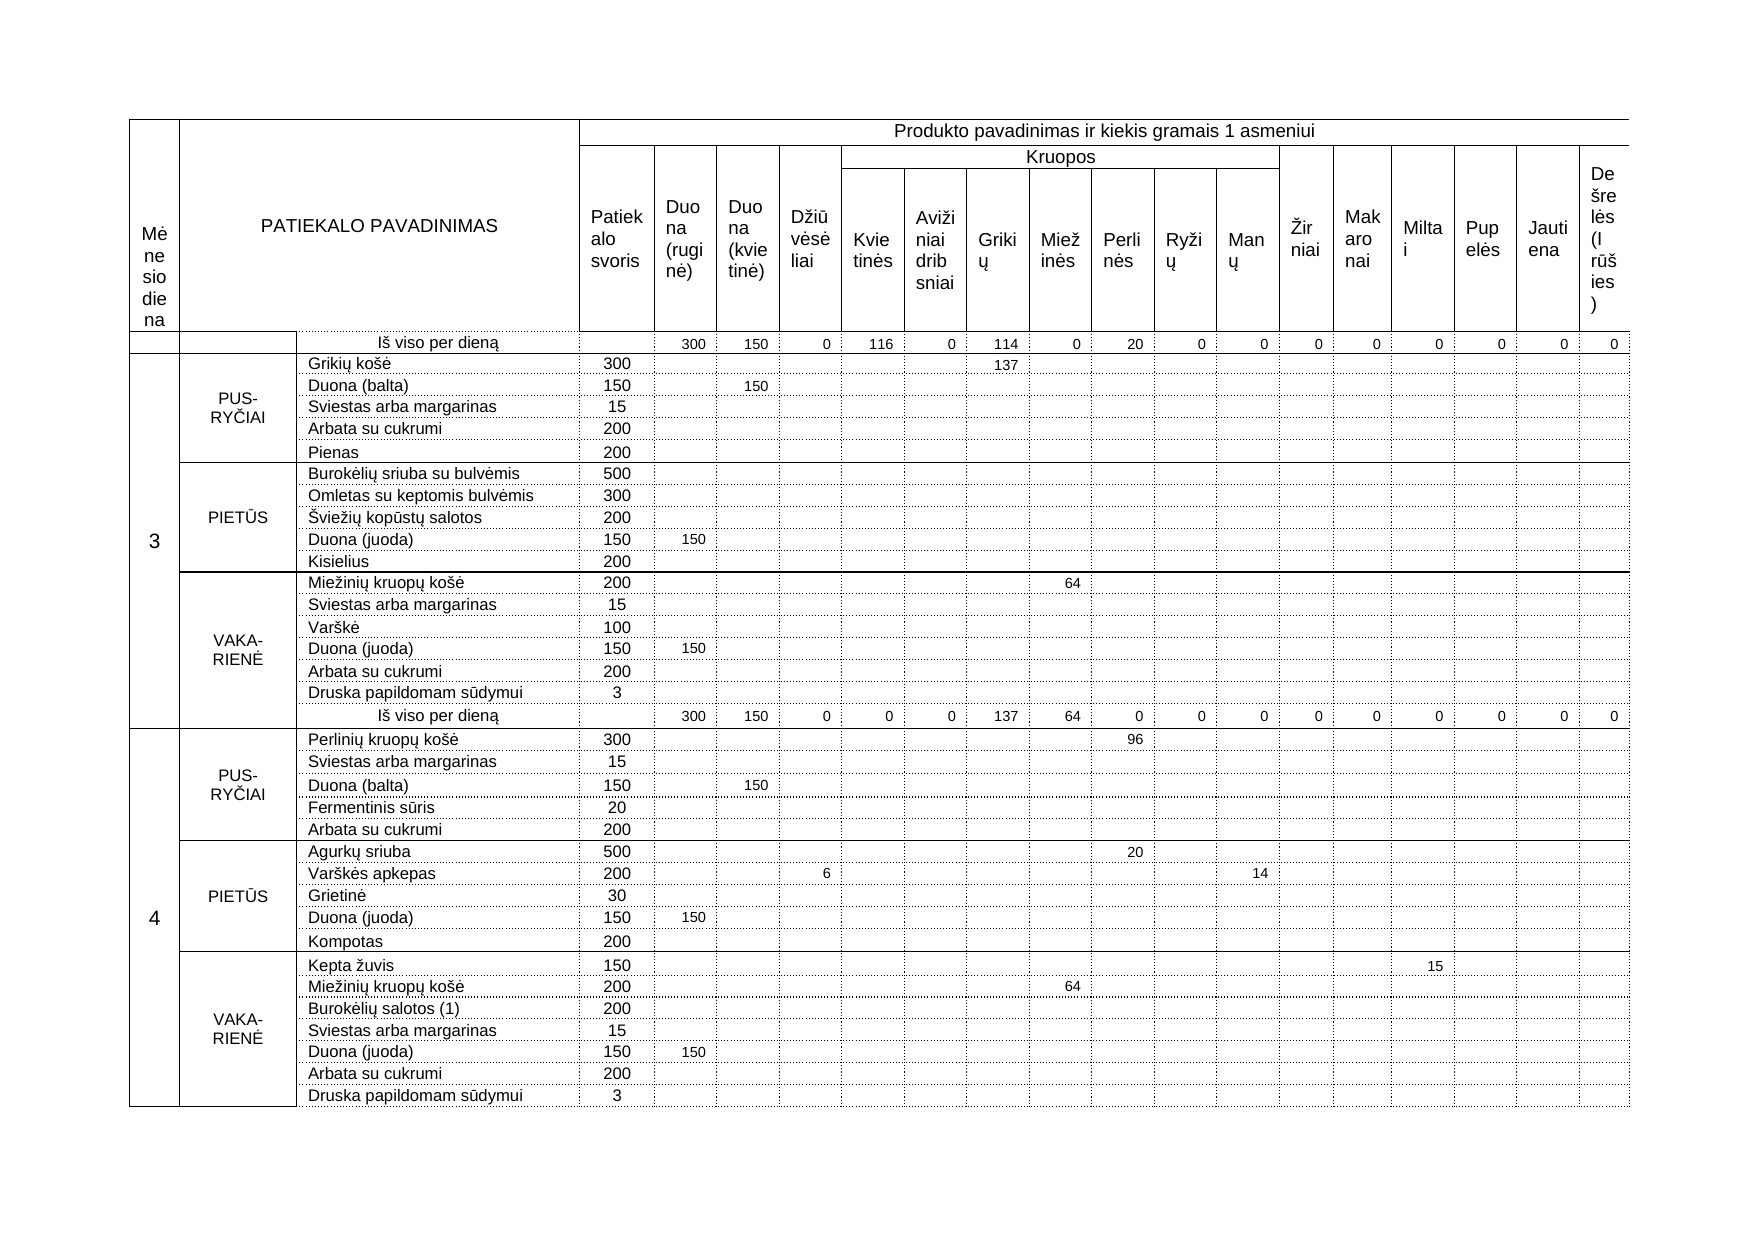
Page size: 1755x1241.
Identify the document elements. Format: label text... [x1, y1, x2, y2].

table_cell [1579, 975, 1629, 996]
table_cell [842, 773, 904, 796]
table_cell [1517, 354, 1579, 373]
table_cell [1279, 975, 1334, 996]
table_cell 0 [1279, 703, 1334, 728]
table_cell [1217, 550, 1279, 571]
table_cell [1154, 659, 1217, 681]
table_cell Sviestas arba margarinas [297, 593, 579, 615]
table_cell [1279, 750, 1334, 773]
table_cell [654, 439, 717, 462]
table_cell 0 [1279, 332, 1334, 353]
table_cell 150 [579, 373, 654, 395]
table_cell 200 [579, 573, 654, 593]
table_cell 0 [1334, 703, 1392, 728]
table_cell [1092, 928, 1154, 951]
table_cell [1279, 1018, 1334, 1040]
table_cell [1029, 729, 1092, 749]
table_cell [904, 1062, 967, 1084]
table_cell [654, 659, 717, 681]
table_cell Kisielius [297, 550, 579, 571]
table_cell [967, 573, 1029, 593]
table_cell [1092, 439, 1154, 462]
table_cell [1579, 463, 1629, 484]
table_cell Miežinių kruopų košė [297, 573, 579, 593]
table_cell [1217, 729, 1279, 749]
table_cell [654, 417, 717, 439]
table_cell [1279, 841, 1334, 862]
table_cell Makaronai [1334, 146, 1391, 331]
table_cell 15 [579, 395, 654, 417]
table_cell 150 [579, 906, 654, 928]
table_cell Duona (juoda) [297, 637, 579, 659]
table_cell [842, 1062, 904, 1084]
table_cell [904, 884, 967, 906]
table_cell [717, 928, 779, 951]
table_cell [967, 906, 1029, 928]
table_cell [1217, 975, 1279, 996]
table_cell [779, 550, 842, 571]
table_cell 300 [654, 332, 717, 353]
table_cell [1517, 862, 1579, 884]
table_cell [1334, 1040, 1392, 1062]
table_cell 150 [717, 773, 779, 796]
table_cell [842, 506, 904, 528]
table_cell [1334, 862, 1392, 884]
table_cell [842, 463, 904, 484]
table_cell [717, 952, 779, 974]
table_cell [1279, 796, 1334, 818]
table_cell [1579, 354, 1629, 373]
table_cell 150 [654, 906, 717, 928]
table_header Mėnesio diena [130, 120, 179, 331]
table_cell [1029, 659, 1092, 681]
table_cell [1092, 573, 1154, 593]
table_cell Duona (juoda) [297, 528, 579, 549]
table_cell [967, 463, 1029, 484]
table_cell [1154, 395, 1217, 417]
table_cell [1029, 952, 1092, 974]
table_cell 300 [654, 703, 717, 728]
table_cell [1579, 659, 1629, 681]
table_cell Burokėlių sriuba su bulvėmis [297, 463, 579, 484]
table_cell [1092, 615, 1154, 637]
table_cell [1154, 506, 1217, 528]
table_cell [842, 1018, 904, 1040]
table_cell [1517, 750, 1579, 773]
table_cell [717, 818, 779, 840]
table_cell [1029, 928, 1092, 951]
table_cell [779, 593, 842, 615]
table_cell [1392, 659, 1454, 681]
table_cell [1517, 996, 1579, 1018]
table_cell [1092, 952, 1154, 974]
table_cell Miežinės [1030, 169, 1091, 331]
table_cell [1454, 637, 1517, 659]
table_cell [779, 928, 842, 951]
table_cell Perlinės [1092, 169, 1154, 331]
table_cell [717, 659, 779, 681]
table_cell [1454, 841, 1517, 862]
table_cell 0 [1092, 703, 1154, 728]
table_cell [1092, 750, 1154, 773]
table_cell [904, 773, 967, 796]
table_cell [904, 729, 967, 749]
table_cell [904, 506, 967, 528]
table_cell 200 [579, 818, 654, 840]
table_cell [1154, 841, 1217, 862]
table_cell [1334, 906, 1392, 928]
table_cell [1154, 354, 1217, 373]
table_cell [717, 484, 779, 506]
table_cell 150 [654, 1040, 717, 1062]
table_cell [1579, 884, 1629, 906]
table_cell [1334, 484, 1392, 506]
table_cell [904, 573, 967, 593]
table_cell [1334, 593, 1392, 615]
table_cell [1392, 637, 1454, 659]
table_cell [1454, 773, 1517, 796]
table_cell [1217, 528, 1279, 549]
table_cell [1392, 484, 1454, 506]
table_cell Grikių [967, 169, 1029, 331]
table_cell [1454, 862, 1517, 884]
table_cell [1454, 884, 1517, 906]
table_cell [842, 796, 904, 818]
table_cell [1279, 395, 1334, 417]
table_cell [130, 332, 179, 353]
table_cell [842, 975, 904, 996]
table_cell [967, 550, 1029, 571]
table_cell [1029, 1084, 1092, 1106]
table_cell [1029, 373, 1092, 395]
table_cell [1217, 818, 1279, 840]
table_cell Dešrelės (I rūšies) [1580, 146, 1629, 331]
table_cell [654, 750, 717, 773]
table_cell [779, 1018, 842, 1040]
table_cell [1517, 395, 1579, 417]
table_cell [1029, 354, 1092, 373]
table_cell [779, 528, 842, 549]
table_cell [1454, 906, 1517, 928]
table_cell [904, 975, 967, 996]
table_cell [967, 681, 1029, 703]
table_cell [779, 354, 842, 373]
table_cell [1092, 417, 1154, 439]
table_cell 0 [779, 703, 842, 728]
table_cell [1579, 573, 1629, 593]
table_cell [1029, 439, 1092, 462]
table_cell [779, 463, 842, 484]
table_cell [717, 884, 779, 906]
table_cell 20 [1092, 332, 1154, 353]
table_cell [779, 773, 842, 796]
table_cell [904, 1040, 967, 1062]
table_cell [904, 681, 967, 703]
table_cell [1029, 796, 1092, 818]
table_cell [1092, 484, 1154, 506]
table_cell [1579, 773, 1629, 796]
table_cell [1517, 952, 1579, 974]
table_cell [1154, 439, 1217, 462]
table_cell [717, 996, 779, 1018]
table_cell [1217, 906, 1279, 928]
table_cell Duona (balta) [297, 773, 579, 796]
table_cell [967, 862, 1029, 884]
table_cell [1517, 1084, 1579, 1106]
table_cell [1154, 681, 1217, 703]
table_cell [717, 750, 779, 773]
table_cell [1029, 615, 1092, 637]
table_cell [1392, 729, 1454, 749]
table_cell [1392, 417, 1454, 439]
table_cell [1217, 463, 1279, 484]
table_cell [1217, 395, 1279, 417]
table_cell [1334, 952, 1392, 974]
table_cell [1454, 729, 1517, 749]
table_cell [1217, 637, 1279, 659]
table_cell [1334, 975, 1392, 996]
table_cell [967, 729, 1029, 749]
table_cell [1279, 729, 1334, 749]
table_cell [904, 484, 967, 506]
table_cell [1154, 952, 1217, 974]
table_cell [1279, 928, 1334, 951]
table_cell Grikių košė [297, 354, 579, 373]
table_cell [1334, 928, 1392, 951]
table_cell [1279, 818, 1334, 840]
table_cell [1334, 615, 1392, 637]
table_cell [717, 550, 779, 571]
table_cell [967, 659, 1029, 681]
table_cell [1334, 637, 1392, 659]
table_cell [1579, 1040, 1629, 1062]
table_cell [654, 884, 717, 906]
table_cell [1154, 528, 1217, 549]
table_cell [1029, 463, 1092, 484]
table_cell [717, 1040, 779, 1062]
table_cell Avižiniai dribsniai [905, 169, 966, 331]
table_cell [1217, 484, 1279, 506]
table_cell [1579, 395, 1629, 417]
table_cell [1334, 373, 1392, 395]
table_cell 150 [654, 528, 717, 549]
table_cell [1579, 637, 1629, 659]
table_cell [1334, 550, 1392, 571]
table_cell [717, 417, 779, 439]
table_cell [1334, 659, 1392, 681]
table_cell [717, 615, 779, 637]
table_cell [842, 841, 904, 862]
table_cell [1454, 550, 1517, 571]
table_cell [717, 637, 779, 659]
table_cell [1029, 1062, 1092, 1084]
table_cell Sviestas arba margarinas [297, 750, 579, 773]
table_header Produkto pavadinimas ir kiekis gramais 1 asmeniui [580, 120, 1629, 145]
table_cell [1579, 439, 1629, 462]
table_cell [1454, 659, 1517, 681]
table_cell 150 [579, 1040, 654, 1062]
table_cell [1279, 773, 1334, 796]
table_cell [1454, 354, 1517, 373]
table_cell [654, 796, 717, 818]
table_cell Duona (balta) [297, 373, 579, 395]
table_cell [1454, 484, 1517, 506]
table_cell [1092, 506, 1154, 528]
table_cell [1029, 906, 1092, 928]
table_cell 150 [717, 373, 779, 395]
table_cell 15 [579, 1018, 654, 1040]
table_cell [842, 373, 904, 395]
table_cell [1454, 818, 1517, 840]
table_cell [1579, 550, 1629, 571]
table_cell [654, 952, 717, 974]
table_cell [904, 637, 967, 659]
table_cell [1279, 417, 1334, 439]
table_cell 200 [579, 417, 654, 439]
table_cell [967, 996, 1029, 1018]
table_cell [1392, 862, 1454, 884]
table_cell [779, 818, 842, 840]
table_cell [1334, 884, 1392, 906]
table_cell [1217, 439, 1279, 462]
table_cell [1517, 1062, 1579, 1084]
table_cell [717, 528, 779, 549]
table_cell [1334, 996, 1392, 1018]
table_cell [1092, 1062, 1154, 1084]
table_cell 150 [579, 528, 654, 549]
table_cell [717, 796, 779, 818]
table_cell [904, 439, 967, 462]
table_cell [1154, 996, 1217, 1018]
table_cell [1279, 373, 1334, 395]
table_cell [1334, 354, 1392, 373]
table_cell [1029, 862, 1092, 884]
table_cell [1517, 484, 1579, 506]
table_cell [579, 703, 654, 728]
table_cell [1392, 1062, 1454, 1084]
table_cell [842, 862, 904, 884]
table_cell 200 [579, 659, 654, 681]
table_cell [779, 975, 842, 996]
table_cell [967, 975, 1029, 996]
table_cell [967, 395, 1029, 417]
table_cell [1392, 439, 1454, 462]
table_cell [779, 841, 842, 862]
table_cell [1517, 615, 1579, 637]
table_cell [842, 996, 904, 1018]
table_cell [1217, 354, 1279, 373]
table_cell [842, 593, 904, 615]
table_cell Manų [1217, 169, 1279, 331]
table_cell [904, 354, 967, 373]
table_cell 0 [1579, 332, 1629, 353]
table_cell 0 [1392, 703, 1454, 728]
table_cell [1454, 463, 1517, 484]
table_cell [717, 463, 779, 484]
table_cell Omletas su keptomis bulvėmis [297, 484, 579, 506]
table_cell 200 [579, 862, 654, 884]
table_cell [1217, 773, 1279, 796]
table_cell 0 [1517, 332, 1579, 353]
table_cell [1517, 550, 1579, 571]
table_cell [1579, 1018, 1629, 1040]
table_cell [1029, 681, 1092, 703]
table_cell [1279, 681, 1334, 703]
table_cell 96 [1092, 729, 1154, 749]
table_cell [717, 395, 779, 417]
table_cell [1092, 906, 1154, 928]
table_cell Arbata su cukrumi [297, 818, 579, 840]
table_cell [904, 1084, 967, 1106]
table_cell 15 [579, 593, 654, 615]
table_cell [1029, 395, 1092, 417]
table_cell [1517, 463, 1579, 484]
table_cell [1517, 637, 1579, 659]
table_cell [1579, 729, 1629, 749]
table_cell [1279, 463, 1334, 484]
table_cell [779, 1062, 842, 1084]
table_cell [904, 417, 967, 439]
table_cell [1454, 615, 1517, 637]
table_cell 3 [579, 681, 654, 703]
table_cell Žirniai [1280, 146, 1333, 331]
table_cell [1217, 996, 1279, 1018]
table_cell Grietinė [297, 884, 579, 906]
table_cell PIETŪS [180, 841, 296, 951]
table_cell [1334, 729, 1392, 749]
table_cell [1454, 1040, 1517, 1062]
table_cell 100 [579, 615, 654, 637]
table_cell [1154, 417, 1217, 439]
table_cell 15 [1392, 952, 1454, 974]
table_cell [779, 637, 842, 659]
table_cell [1154, 796, 1217, 818]
table_cell Perlinių kruopų košė [297, 729, 579, 749]
table_cell 6 [779, 862, 842, 884]
table_cell [904, 928, 967, 951]
table_cell [1279, 354, 1334, 373]
table_cell [1517, 528, 1579, 549]
table_cell [842, 354, 904, 373]
table_cell 3 [579, 1084, 654, 1106]
table_cell [1154, 373, 1217, 395]
table_cell [1092, 354, 1154, 373]
table_cell 64 [1029, 573, 1092, 593]
table_cell [1092, 681, 1154, 703]
table_cell [1217, 928, 1279, 951]
table_cell [779, 1040, 842, 1062]
table_cell [654, 463, 717, 484]
table_cell Kvietinės [842, 169, 904, 331]
table_cell [779, 681, 842, 703]
table_cell [1334, 818, 1392, 840]
table_cell [1579, 1062, 1629, 1084]
table_cell Varškė [297, 615, 579, 637]
table_cell [967, 818, 1029, 840]
table_cell [779, 729, 842, 749]
table_cell [1334, 573, 1392, 593]
table_cell [1454, 681, 1517, 703]
table_cell [1092, 395, 1154, 417]
table_cell [842, 884, 904, 906]
table_cell [1334, 528, 1392, 549]
table_cell [1029, 818, 1092, 840]
table_cell [842, 1084, 904, 1106]
table_cell [779, 373, 842, 395]
table_cell 200 [579, 975, 654, 996]
table_cell [1454, 750, 1517, 773]
table_cell [1392, 681, 1454, 703]
table_cell [1579, 1084, 1629, 1106]
table_cell [904, 373, 967, 395]
table_cell 0 [1154, 332, 1217, 353]
table_cell 500 [579, 463, 654, 484]
table_cell [1092, 884, 1154, 906]
table_cell [1092, 463, 1154, 484]
table_cell [1279, 659, 1334, 681]
table_cell [904, 818, 967, 840]
table_cell [1392, 395, 1454, 417]
table_cell 150 [717, 332, 779, 353]
table_cell [1517, 818, 1579, 840]
table_cell [654, 615, 717, 637]
table_cell [1279, 1084, 1334, 1106]
table_cell [1217, 884, 1279, 906]
table_cell [1279, 439, 1334, 462]
table_cell [842, 417, 904, 439]
table_cell [1454, 1018, 1517, 1040]
table_cell [1154, 818, 1217, 840]
table_cell [1279, 637, 1334, 659]
table_cell [1454, 373, 1517, 395]
table_cell [717, 841, 779, 862]
table_cell [1392, 593, 1454, 615]
table_cell [967, 750, 1029, 773]
table_cell [967, 773, 1029, 796]
table_cell [1029, 884, 1092, 906]
table_cell [1454, 796, 1517, 818]
table_cell 0 [1154, 703, 1217, 728]
table_cell [654, 773, 717, 796]
table_cell [842, 906, 904, 928]
table_cell [717, 354, 779, 373]
table_cell [967, 1040, 1029, 1062]
table_cell [1454, 975, 1517, 996]
table_cell [1029, 841, 1092, 862]
table_cell [779, 615, 842, 637]
table_cell [1279, 550, 1334, 571]
table_cell [842, 528, 904, 549]
table_cell 0 [1392, 332, 1454, 353]
table_cell [1217, 373, 1279, 395]
table_cell [1029, 484, 1092, 506]
table_cell [654, 573, 717, 593]
table_cell [717, 506, 779, 528]
table_cell [1154, 884, 1217, 906]
table_cell [1029, 506, 1092, 528]
table_cell [717, 681, 779, 703]
table_cell [1334, 1018, 1392, 1040]
table_cell 0 [1454, 703, 1517, 728]
table_cell [1579, 681, 1629, 703]
table_cell [1279, 1062, 1334, 1084]
table_cell [1579, 506, 1629, 528]
table_cell [779, 439, 842, 462]
table_cell Ryžių [1155, 169, 1216, 331]
table_cell [779, 906, 842, 928]
table_cell [842, 750, 904, 773]
table_cell [1217, 952, 1279, 974]
table_cell [779, 573, 842, 593]
table_cell [1392, 1084, 1454, 1106]
table_cell [1517, 373, 1579, 395]
table_cell 500 [579, 841, 654, 862]
table_cell [1517, 417, 1579, 439]
table_cell [1334, 1084, 1392, 1106]
table_cell [1579, 952, 1629, 974]
table_cell Burokėlių salotos (1) [297, 996, 579, 1018]
table_cell [1392, 550, 1454, 571]
table_cell [1217, 417, 1279, 439]
table_cell [1579, 593, 1629, 615]
table_cell [1279, 884, 1334, 906]
table_cell [654, 996, 717, 1018]
table_cell VAKA- RIENĖ [180, 952, 296, 1106]
table_cell Duona (ruginė) [655, 146, 716, 331]
table_cell Varškės apkepas [297, 862, 579, 884]
table_cell [779, 659, 842, 681]
table_cell [1029, 550, 1092, 571]
table_cell Kruopos [842, 146, 1279, 168]
table_cell [967, 593, 1029, 615]
table_cell [1454, 417, 1517, 439]
table_cell PUS- RYČIAI [180, 729, 296, 840]
table_cell [1517, 573, 1579, 593]
table_cell [842, 615, 904, 637]
table_cell [1029, 417, 1092, 439]
table_cell [1217, 593, 1279, 615]
table_cell Džiūvėsėliai [780, 146, 841, 331]
table_cell [1392, 884, 1454, 906]
table_cell [1217, 1040, 1279, 1062]
table_cell [1334, 773, 1392, 796]
table_cell [1392, 354, 1454, 373]
table_cell [1092, 862, 1154, 884]
table_cell [1279, 1040, 1334, 1062]
table_cell Miežinių kruopų košė [297, 975, 579, 996]
table_cell [654, 484, 717, 506]
table_cell [717, 1018, 779, 1040]
table_cell Druska papildomam sūdymui [297, 1084, 579, 1106]
table_cell 64 [1029, 975, 1092, 996]
table_cell Iš viso per dieną [297, 703, 579, 728]
table_cell [842, 928, 904, 951]
table_cell [904, 796, 967, 818]
table_cell Duona (juoda) [297, 1040, 579, 1062]
table_cell [1579, 996, 1629, 1018]
table_cell 30 [579, 884, 654, 906]
table_header PATIEKALO PAVADINIMAS [180, 120, 579, 331]
table_cell [717, 593, 779, 615]
table_cell [1392, 373, 1454, 395]
table_cell [904, 528, 967, 549]
table_cell Fermentinis sūris [297, 796, 579, 818]
table_cell [1579, 417, 1629, 439]
table_cell [1154, 1084, 1217, 1106]
table_cell [1154, 862, 1217, 884]
table_cell [654, 818, 717, 840]
table_cell [967, 417, 1029, 439]
table_cell [1217, 1084, 1279, 1106]
table_cell [654, 1084, 717, 1106]
table_cell 137 [967, 354, 1029, 373]
table_cell [1092, 796, 1154, 818]
table_cell Arbata su cukrumi [297, 659, 579, 681]
table_cell [1279, 593, 1334, 615]
table_cell Patiekalo svoris [580, 146, 654, 331]
table_cell 200 [579, 1062, 654, 1084]
table_cell [654, 506, 717, 528]
table_cell [1334, 439, 1392, 462]
table_cell Druska papildomam sūdymui [297, 681, 579, 703]
table_cell [1392, 841, 1454, 862]
table_cell [579, 332, 654, 353]
table_cell [842, 395, 904, 417]
table_cell [1279, 862, 1334, 884]
table_cell [1392, 906, 1454, 928]
table_cell [1334, 417, 1392, 439]
table_cell [1454, 506, 1517, 528]
table_cell [654, 354, 717, 373]
table_cell [1154, 484, 1217, 506]
table_cell 14 [1217, 862, 1279, 884]
table_cell Šviežių kopūstų salotos [297, 506, 579, 528]
table_cell [967, 439, 1029, 462]
table_cell [967, 1018, 1029, 1040]
table_cell [1154, 593, 1217, 615]
table_cell [1454, 1084, 1517, 1106]
table_cell 200 [579, 506, 654, 528]
table_cell Pupelės [1455, 146, 1516, 331]
table_cell [904, 906, 967, 928]
table_cell [1579, 841, 1629, 862]
table_cell Pienas [297, 439, 579, 462]
table_cell [1517, 928, 1579, 951]
table_cell [654, 1062, 717, 1084]
table_cell [967, 373, 1029, 395]
table_cell [1334, 463, 1392, 484]
table_cell [1154, 928, 1217, 951]
table_cell [1217, 1018, 1279, 1040]
table_cell [1392, 615, 1454, 637]
table_cell [842, 818, 904, 840]
table_cell 200 [579, 996, 654, 1018]
table_cell [1279, 906, 1334, 928]
table_cell [967, 796, 1029, 818]
table_cell PUS- RYČIAI [180, 354, 296, 462]
table_cell [1154, 463, 1217, 484]
table_cell 20 [1092, 841, 1154, 862]
table_cell 150 [579, 637, 654, 659]
table_cell 0 [1217, 332, 1279, 353]
table_cell [1454, 996, 1517, 1018]
table_cell [654, 395, 717, 417]
table_cell Kepta žuvis [297, 952, 579, 974]
table_cell [1392, 1040, 1454, 1062]
table_cell [1029, 773, 1092, 796]
table_cell [967, 928, 1029, 951]
table_cell [1392, 750, 1454, 773]
table_cell 150 [579, 773, 654, 796]
table_cell [1029, 1018, 1092, 1040]
table_cell [1092, 637, 1154, 659]
table_cell [654, 593, 717, 615]
table_cell [1392, 928, 1454, 951]
table_cell [967, 1062, 1029, 1084]
table_cell [1217, 1062, 1279, 1084]
table_cell [779, 506, 842, 528]
table_cell [1092, 593, 1154, 615]
table_cell [904, 952, 967, 974]
table_cell 0 [1579, 703, 1629, 728]
table_cell [1334, 395, 1392, 417]
table_cell [904, 615, 967, 637]
table_cell [1579, 373, 1629, 395]
table_cell 200 [579, 928, 654, 951]
table_cell 4 [130, 729, 179, 1106]
table_cell [1454, 952, 1517, 974]
table_cell Sviestas arba margarinas [297, 1018, 579, 1040]
table_cell Arbata su cukrumi [297, 1062, 579, 1084]
table_cell [1517, 975, 1579, 996]
table_cell [180, 332, 296, 353]
table_cell 200 [579, 550, 654, 571]
table_cell [654, 975, 717, 996]
table_cell [654, 550, 717, 571]
table_cell [1334, 681, 1392, 703]
table_cell [1029, 528, 1092, 549]
table_cell [904, 593, 967, 615]
table_cell [1392, 773, 1454, 796]
table_cell [779, 395, 842, 417]
table_cell [1579, 750, 1629, 773]
table_cell Iš viso per dieną [297, 331, 579, 353]
table_cell [1517, 906, 1579, 928]
table_cell 300 [579, 484, 654, 506]
table_cell [1279, 506, 1334, 528]
table_cell [1092, 996, 1154, 1018]
table_cell [1154, 1018, 1217, 1040]
table_cell 0 [1029, 332, 1092, 353]
table_cell [1392, 975, 1454, 996]
table_cell [1579, 818, 1629, 840]
table_cell [1092, 1040, 1154, 1062]
table_cell [1154, 1062, 1217, 1084]
table_cell Jautiena [1517, 146, 1579, 331]
table_cell [1217, 506, 1279, 528]
table_cell [1579, 484, 1629, 506]
table_cell [717, 975, 779, 996]
table_cell [1579, 862, 1629, 884]
table_cell [1334, 1062, 1392, 1084]
table_cell [717, 1062, 779, 1084]
table_cell [1154, 615, 1217, 637]
table_cell [1154, 773, 1217, 796]
table_cell [904, 862, 967, 884]
table_cell [717, 862, 779, 884]
table_cell 150 [654, 637, 717, 659]
table_cell [967, 952, 1029, 974]
table_cell [1154, 750, 1217, 773]
table_cell [1092, 528, 1154, 549]
table_cell 0 [904, 703, 967, 728]
table_cell [1217, 681, 1279, 703]
table_cell [842, 573, 904, 593]
table_cell [967, 1084, 1029, 1106]
table_cell [1392, 818, 1454, 840]
table_cell [717, 1084, 779, 1106]
table_cell [654, 928, 717, 951]
table_cell 116 [842, 332, 904, 353]
table_cell Sviestas arba margarinas [297, 395, 579, 417]
table_cell [1217, 659, 1279, 681]
table_cell VAKA- RIENĖ [180, 573, 296, 728]
table_cell [1517, 1040, 1579, 1062]
table_cell [1454, 573, 1517, 593]
table_cell [717, 906, 779, 928]
table_cell [904, 1018, 967, 1040]
table_cell [904, 463, 967, 484]
table_cell Duona (kvietinė) [717, 146, 779, 331]
table_cell Agurkų sriuba [297, 841, 579, 862]
table_cell [1454, 439, 1517, 462]
table_cell [1279, 952, 1334, 974]
table_cell 300 [579, 354, 654, 373]
table_cell [1454, 593, 1517, 615]
table_cell [1334, 506, 1392, 528]
table_cell PIETŪS [180, 463, 296, 571]
table_cell [1579, 615, 1629, 637]
table_cell [654, 729, 717, 749]
table_cell 0 [1334, 332, 1392, 353]
table_cell [779, 1084, 842, 1106]
table_cell [1279, 573, 1334, 593]
table_cell [1517, 884, 1579, 906]
table_cell [842, 729, 904, 749]
table_cell [1517, 593, 1579, 615]
table_cell [779, 750, 842, 773]
table_cell [1517, 773, 1579, 796]
table_cell [1092, 1084, 1154, 1106]
table_cell 150 [717, 703, 779, 728]
table_cell [1454, 395, 1517, 417]
table_cell [654, 681, 717, 703]
table_cell [1217, 796, 1279, 818]
table_cell [779, 952, 842, 974]
table_cell 0 [842, 703, 904, 728]
table_cell [1517, 796, 1579, 818]
table_cell [1579, 528, 1629, 549]
table_cell [1092, 818, 1154, 840]
table_cell [967, 841, 1029, 862]
table_cell Arbata su cukrumi [297, 417, 579, 439]
table_cell [842, 659, 904, 681]
table_cell [842, 550, 904, 571]
table_cell [1279, 996, 1334, 1018]
table_cell [779, 884, 842, 906]
table_cell [717, 729, 779, 749]
table_cell [904, 841, 967, 862]
table_cell [1454, 528, 1517, 549]
table_cell [967, 884, 1029, 906]
table_cell [1392, 528, 1454, 549]
table_cell [1217, 841, 1279, 862]
table_cell Kompotas [297, 928, 579, 951]
table_cell 64 [1029, 703, 1092, 728]
table_cell [779, 796, 842, 818]
table_cell [1392, 996, 1454, 1018]
table_cell 0 [1454, 332, 1517, 353]
table_cell [1092, 1018, 1154, 1040]
table_cell [1454, 928, 1517, 951]
table_cell [1029, 593, 1092, 615]
table_cell [1279, 528, 1334, 549]
table_cell 137 [967, 703, 1029, 728]
table_cell [1092, 975, 1154, 996]
table_cell [1334, 750, 1392, 773]
table_cell [967, 506, 1029, 528]
table_cell [1092, 373, 1154, 395]
table_cell [1517, 506, 1579, 528]
table_cell [1279, 484, 1334, 506]
table_cell [904, 395, 967, 417]
table_cell [1517, 439, 1579, 462]
table_cell [1154, 729, 1217, 749]
table_cell [1154, 637, 1217, 659]
table_cell [842, 637, 904, 659]
table_cell [1579, 928, 1629, 951]
table_cell [842, 681, 904, 703]
table_cell [1092, 773, 1154, 796]
table_cell [1092, 550, 1154, 571]
table_cell [654, 841, 717, 862]
table_cell [967, 615, 1029, 637]
table_cell [1392, 1018, 1454, 1040]
table_cell [842, 484, 904, 506]
table_cell [967, 484, 1029, 506]
table_cell [1029, 996, 1092, 1018]
table_cell [779, 417, 842, 439]
table_cell Duona (juoda) [297, 906, 579, 928]
table_cell [1029, 637, 1092, 659]
table_cell [654, 862, 717, 884]
table_cell 0 [904, 332, 967, 353]
table_cell [1454, 1062, 1517, 1084]
table_cell [1392, 463, 1454, 484]
table_cell [1334, 796, 1392, 818]
table_cell 150 [579, 952, 654, 974]
table_cell [1154, 1040, 1217, 1062]
table_cell [1392, 573, 1454, 593]
table_cell Miltai [1392, 146, 1454, 331]
table_cell [779, 996, 842, 1018]
table_cell [654, 373, 717, 395]
table_cell [1092, 659, 1154, 681]
table_cell [1154, 975, 1217, 996]
table_cell [1217, 573, 1279, 593]
table_cell 200 [579, 439, 654, 462]
table_cell [1579, 906, 1629, 928]
table_cell [1217, 750, 1279, 773]
table_cell [717, 439, 779, 462]
table_cell [1517, 659, 1579, 681]
table_cell [654, 1018, 717, 1040]
table_cell 20 [579, 796, 654, 818]
table_cell [1154, 550, 1217, 571]
table_cell [1517, 1018, 1579, 1040]
table_cell [904, 550, 967, 571]
table_cell [904, 750, 967, 773]
table_cell [1029, 750, 1092, 773]
table_cell [842, 1040, 904, 1062]
table_cell [1154, 906, 1217, 928]
table_cell 3 [130, 354, 179, 728]
table_cell [1392, 796, 1454, 818]
table_cell 0 [779, 332, 842, 353]
table_cell [967, 528, 1029, 549]
table_cell 0 [1517, 703, 1579, 728]
table_cell 0 [1217, 703, 1279, 728]
table_cell [1029, 1040, 1092, 1062]
table_cell 114 [967, 332, 1029, 353]
table_cell 15 [579, 750, 654, 773]
table_cell [1579, 796, 1629, 818]
table_cell [967, 637, 1029, 659]
table_cell [779, 484, 842, 506]
table_cell [904, 659, 967, 681]
table_cell [842, 439, 904, 462]
table_cell [1392, 506, 1454, 528]
table_cell [1517, 841, 1579, 862]
table_cell [1217, 615, 1279, 637]
table_cell [1279, 615, 1334, 637]
table_cell 300 [579, 729, 654, 749]
table_cell [1517, 729, 1579, 749]
table_cell [842, 952, 904, 974]
table_cell [1334, 841, 1392, 862]
table_cell [1154, 573, 1217, 593]
table_cell [1517, 681, 1579, 703]
table_cell [904, 996, 967, 1018]
table_cell [717, 573, 779, 593]
